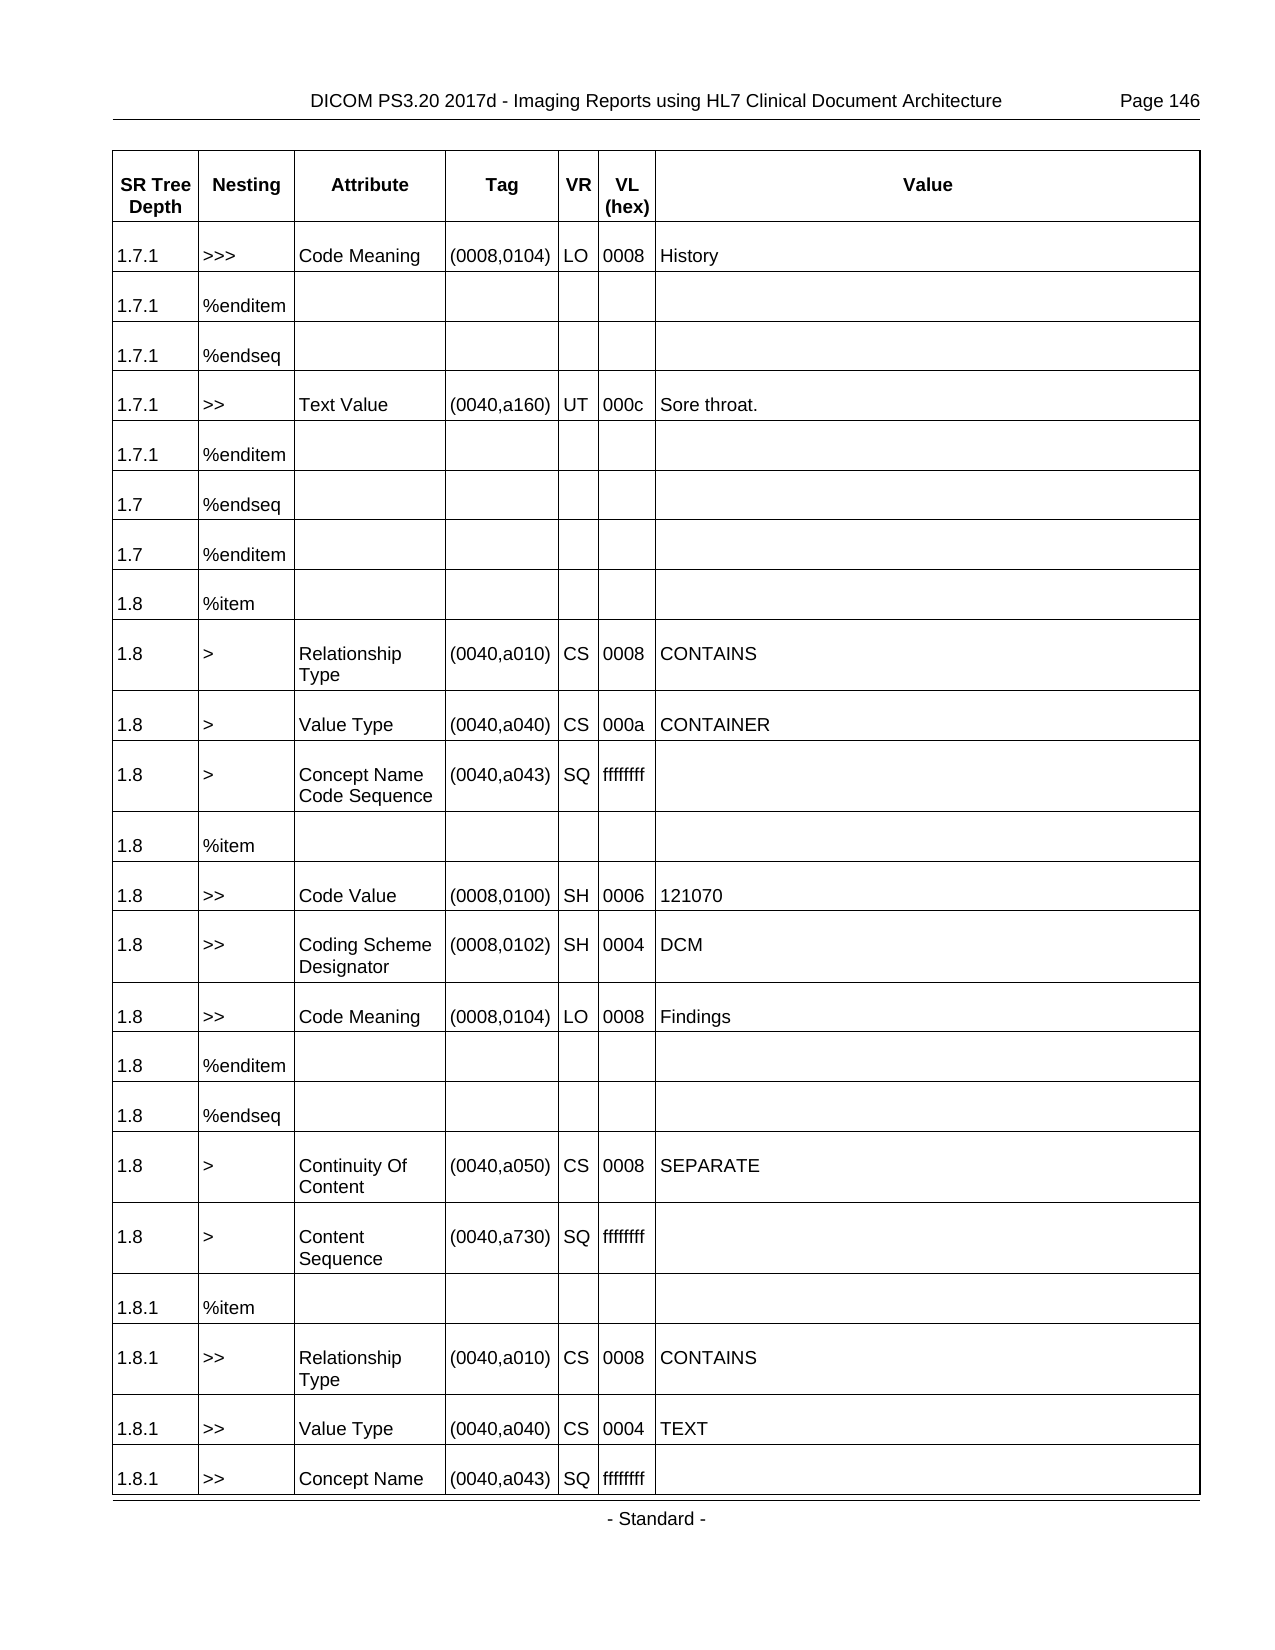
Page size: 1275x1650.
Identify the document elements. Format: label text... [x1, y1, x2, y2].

table_cell [446, 1032, 558, 1081]
table_cell [295, 421, 445, 470]
table_cell 1.8.1 [113, 1445, 198, 1493]
table_header Nesting [199, 151, 294, 221]
table_cell [295, 471, 445, 519]
table_cell 0008 [599, 1324, 655, 1394]
table_cell 000a [599, 691, 655, 740]
table_cell 1.8.1 [113, 1274, 198, 1323]
table_cell CS [559, 691, 598, 740]
table_cell [295, 520, 445, 569]
table_cell ffffffff [599, 1445, 655, 1493]
table_cell 1.8 [113, 862, 198, 910]
table_header Tag [446, 151, 558, 221]
table_cell Relationship Type [295, 1324, 445, 1394]
table_cell CS [559, 1132, 598, 1202]
table_cell >> [199, 1395, 294, 1444]
table_cell >> [199, 983, 294, 1031]
table_cell 0008 [599, 983, 655, 1031]
table_cell [446, 812, 558, 861]
table_cell (0040,a010) [446, 1324, 558, 1394]
table_cell [559, 570, 598, 619]
table_cell 1.8.1 [113, 1324, 198, 1394]
table_cell [559, 1274, 598, 1323]
table_cell (0040,a010) [446, 620, 558, 690]
table_cell [599, 322, 655, 370]
table_cell Concept Name Code Sequence [295, 741, 445, 811]
table_cell Code Meaning [295, 222, 445, 271]
table_cell %enditem [199, 1032, 294, 1081]
table_cell %item [199, 1274, 294, 1323]
table_cell 0004 [599, 911, 655, 982]
table_cell CONTAINS [656, 620, 1199, 690]
table_cell CONTAINER [656, 691, 1199, 740]
table_cell > [199, 620, 294, 690]
table_cell 121070 [656, 862, 1199, 910]
table_cell LO [559, 983, 598, 1031]
table_cell SQ [559, 1203, 598, 1273]
table_cell 0008 [599, 1132, 655, 1202]
table_cell [559, 1082, 598, 1131]
table_cell >> [199, 862, 294, 910]
table_cell %item [199, 812, 294, 861]
table_cell [295, 1082, 445, 1131]
table_cell CS [559, 1324, 598, 1394]
table_cell [446, 1274, 558, 1323]
table_cell [295, 322, 445, 370]
table_cell [295, 272, 445, 321]
table_cell 1.8 [113, 1082, 198, 1131]
table_cell 1.7.1 [113, 322, 198, 370]
table_cell [656, 471, 1199, 519]
table_header Attribute [295, 151, 445, 221]
table_cell 1.7.1 [113, 421, 198, 470]
table_cell 1.7 [113, 471, 198, 519]
table_cell Sore throat. [656, 371, 1199, 420]
table_cell 1.8 [113, 812, 198, 861]
table_cell [599, 272, 655, 321]
table_cell ffffffff [599, 741, 655, 811]
table_cell [295, 570, 445, 619]
table_cell CS [559, 1395, 598, 1444]
table_cell Value Type [295, 691, 445, 740]
table_cell > [199, 1132, 294, 1202]
table_cell (0040,a160) [446, 371, 558, 420]
table_cell [559, 322, 598, 370]
table_cell 1.8 [113, 911, 198, 982]
table_cell 0008 [599, 222, 655, 271]
table_cell [656, 741, 1199, 811]
table_cell 0008 [599, 620, 655, 690]
table_cell %endseq [199, 322, 294, 370]
table_header SR Tree Depth [113, 151, 198, 221]
table_cell LO [559, 222, 598, 271]
table_cell > [199, 1203, 294, 1273]
table_cell >>> [199, 222, 294, 271]
table_cell (0008,0104) [446, 222, 558, 271]
table_cell [446, 1082, 558, 1131]
table_cell (0040,a050) [446, 1132, 558, 1202]
table_cell [599, 1274, 655, 1323]
table_cell 1.8 [113, 570, 198, 619]
table_cell [656, 421, 1199, 470]
table_cell History [656, 222, 1199, 271]
table_cell (0040,a040) [446, 1395, 558, 1444]
table_cell Coding Scheme Designator [295, 911, 445, 982]
table_cell %endseq [199, 471, 294, 519]
table_cell ffffffff [599, 1203, 655, 1273]
table_cell [656, 812, 1199, 861]
table_cell Findings [656, 983, 1199, 1031]
table_cell 1.8 [113, 983, 198, 1031]
table_cell CS [559, 620, 598, 690]
table_cell [295, 1274, 445, 1323]
table_cell SEPARATE [656, 1132, 1199, 1202]
table_cell > [199, 741, 294, 811]
table_cell [295, 812, 445, 861]
table_cell [295, 1032, 445, 1081]
table_cell [599, 570, 655, 619]
table_cell 0004 [599, 1395, 655, 1444]
table_cell [559, 421, 598, 470]
table_cell [599, 1032, 655, 1081]
table_cell (0008,0100) [446, 862, 558, 910]
table_cell %enditem [199, 421, 294, 470]
table_cell Continuity Of Content [295, 1132, 445, 1202]
table_cell Content Sequence [295, 1203, 445, 1273]
table_cell CONTAINS [656, 1324, 1199, 1394]
table_cell UT [559, 371, 598, 420]
table_cell Relationship Type [295, 620, 445, 690]
table_cell [446, 421, 558, 470]
table_cell [599, 421, 655, 470]
table_cell (0040,a040) [446, 691, 558, 740]
table_cell 1.8 [113, 620, 198, 690]
table_cell 1.8 [113, 741, 198, 811]
table_cell 1.7 [113, 520, 198, 569]
table_cell Code Meaning [295, 983, 445, 1031]
table_cell 1.7.1 [113, 371, 198, 420]
table_cell [446, 520, 558, 569]
table_cell %endseq [199, 1082, 294, 1131]
table_cell [656, 520, 1199, 569]
table_cell (0008,0104) [446, 983, 558, 1031]
table_cell [599, 520, 655, 569]
table_cell SQ [559, 1445, 598, 1493]
table_cell [446, 471, 558, 519]
table_cell Value Type [295, 1395, 445, 1444]
table_cell Concept Name [295, 1445, 445, 1493]
table_header Value [656, 151, 1199, 221]
table_cell [559, 272, 598, 321]
table_cell 1.7.1 [113, 272, 198, 321]
table_cell [656, 570, 1199, 619]
table_header VL (hex) [599, 151, 655, 221]
table_cell Text Value [295, 371, 445, 420]
table_cell [446, 570, 558, 619]
table_cell %item [199, 570, 294, 619]
table_header VR [559, 151, 598, 221]
table_cell [656, 1274, 1199, 1323]
table_cell [656, 1203, 1199, 1273]
table_cell DCM [656, 911, 1199, 982]
table_cell >> [199, 1445, 294, 1493]
table_cell (0040,a043) [446, 1445, 558, 1493]
table_cell 1.8 [113, 1203, 198, 1273]
table_cell 1.8 [113, 1132, 198, 1202]
table_cell %enditem [199, 272, 294, 321]
table_cell >> [199, 1324, 294, 1394]
table_cell %enditem [199, 520, 294, 569]
table_cell 1.8 [113, 691, 198, 740]
table_cell [559, 1032, 598, 1081]
table_cell 0006 [599, 862, 655, 910]
table_cell [656, 322, 1199, 370]
table_cell SH [559, 911, 598, 982]
table_cell TEXT [656, 1395, 1199, 1444]
table_cell (0008,0102) [446, 911, 558, 982]
table_cell >> [199, 371, 294, 420]
table_cell 1.8.1 [113, 1395, 198, 1444]
table_cell [656, 1082, 1199, 1131]
table_cell [599, 1082, 655, 1131]
table_cell [599, 471, 655, 519]
table_cell [656, 1445, 1199, 1493]
table_cell 1.8 [113, 1032, 198, 1081]
table_cell [559, 520, 598, 569]
table_cell Code Value [295, 862, 445, 910]
table_cell SH [559, 862, 598, 910]
table_cell [599, 812, 655, 861]
table_cell 1.7.1 [113, 222, 198, 271]
table_cell > [199, 691, 294, 740]
table_cell [656, 272, 1199, 321]
table_cell [656, 1032, 1199, 1081]
table_cell >> [199, 911, 294, 982]
table_cell SQ [559, 741, 598, 811]
table_cell [559, 812, 598, 861]
table_cell (0040,a043) [446, 741, 558, 811]
table_cell [559, 471, 598, 519]
table_cell [446, 272, 558, 321]
table_cell 000c [599, 371, 655, 420]
table_cell (0040,a730) [446, 1203, 558, 1273]
table_cell [446, 322, 558, 370]
